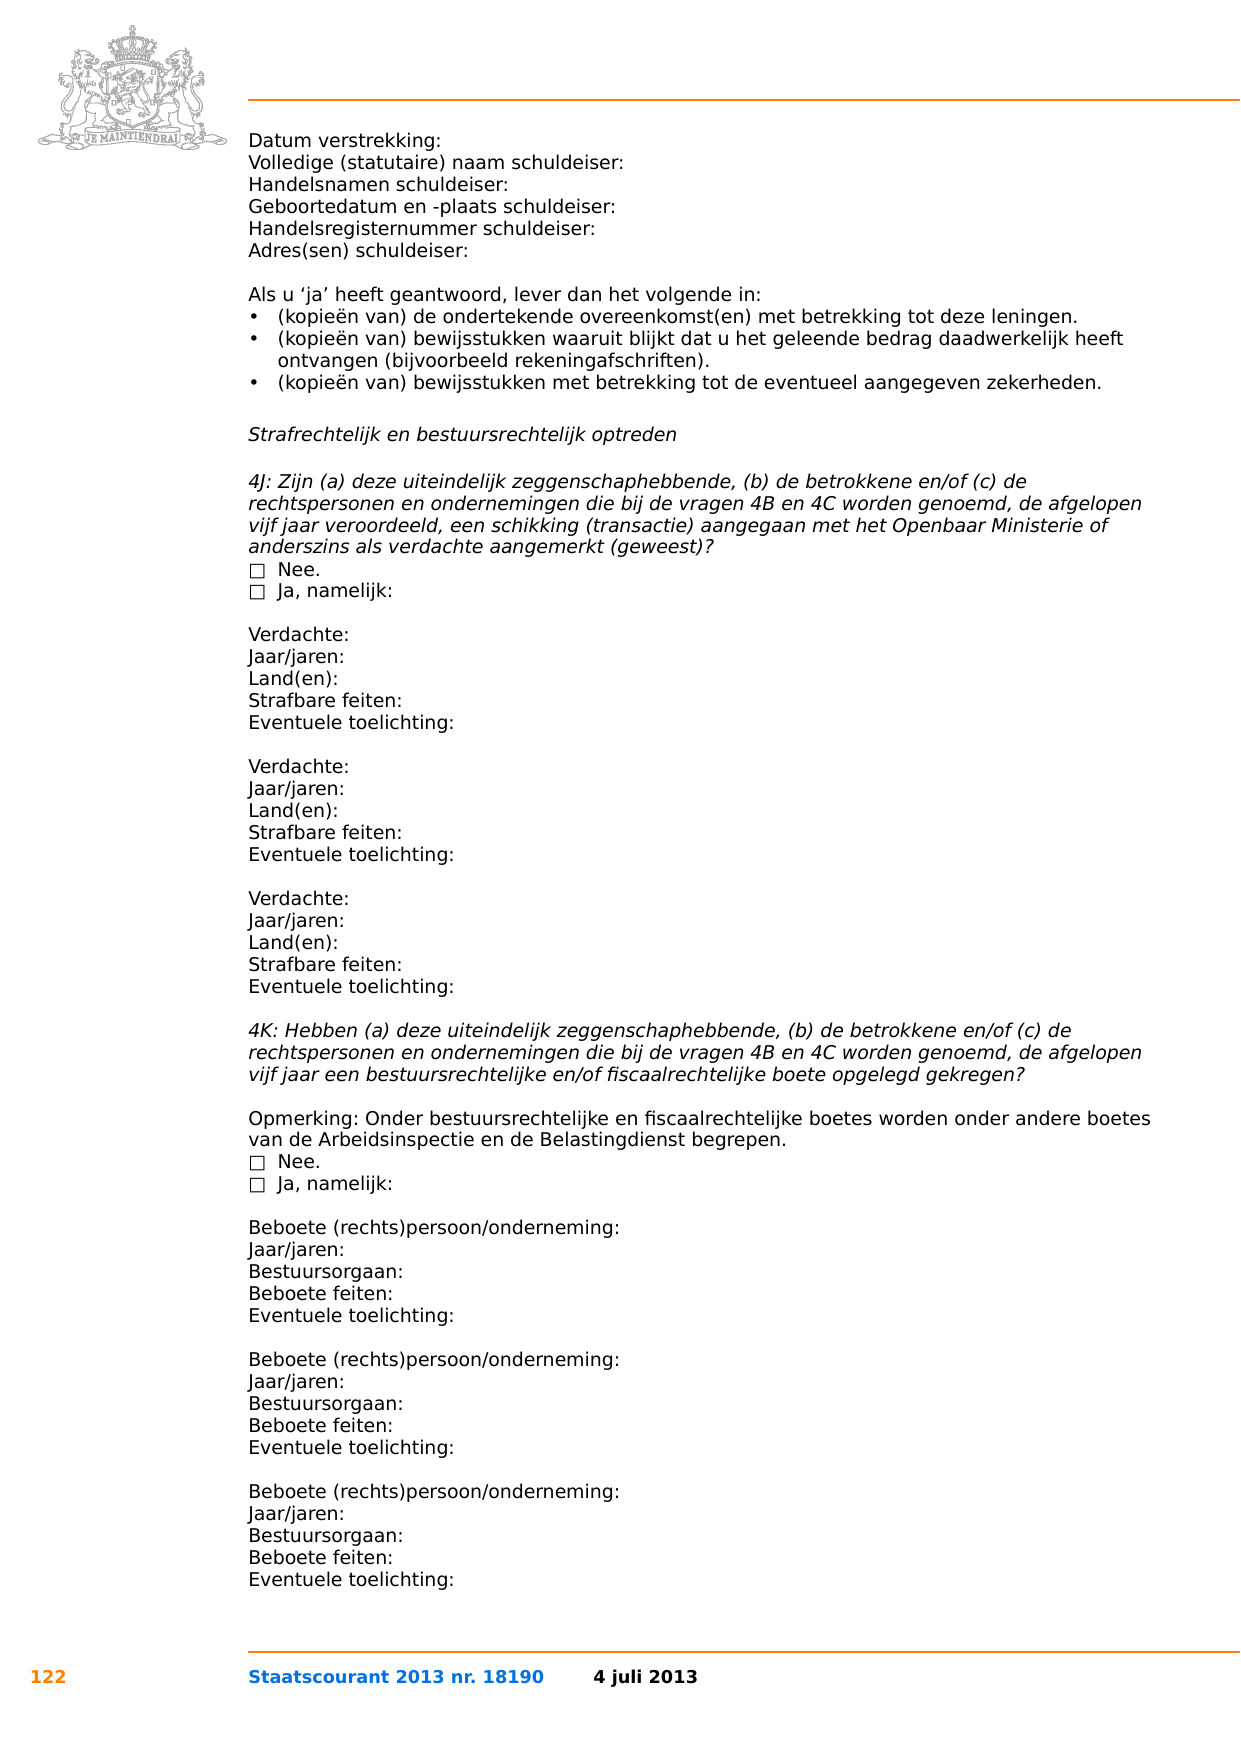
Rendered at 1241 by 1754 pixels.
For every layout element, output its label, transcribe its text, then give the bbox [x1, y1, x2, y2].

text Geboortedatum en -plaats schuldeiser: [248, 196, 1163, 218]
text Beboete feiten: [248, 1415, 1163, 1437]
text Land(en): [248, 800, 1163, 822]
text □ Ja, namelijk: [248, 580, 1163, 602]
text Jaar/jaren: [248, 778, 1163, 800]
text □ Nee. [248, 1151, 1163, 1173]
text □ Nee. [248, 558, 1163, 580]
text Beboete (rechts)persoon/onderneming: [248, 1349, 1163, 1371]
text Als u ‘ja’ heeft geantwoord, lever dan het volgende in: [248, 284, 1163, 306]
subtitle 4J: Zijn (a) deze uiteindelijk zeggenschaphebbende, (b) de betrokkene en/of (c) de rechtspersonen en ondernemingen die bij de vragen 4B en 4C worden genoemd, de afgelopen vijf jaar veroordeeld, een schikking (transactie) aangegaan met het Openbaar Ministerie of anderszins als verdachte aangemerkt (geweest)? [248, 471, 1163, 558]
text Beboete (rechts)persoon/onderneming: [248, 1217, 1163, 1239]
text Verdachte: [248, 756, 1163, 778]
text Beboete feiten: [248, 1547, 1163, 1569]
text □ Ja, namelijk: [248, 1173, 1163, 1195]
text Strafbare feiten: [248, 954, 1163, 976]
text • (kopieën van) bewijsstukken met betrekking tot de eventueel aangegeven zekerheden. [248, 372, 1163, 393]
text Land(en): [248, 932, 1163, 954]
text Jaar/jaren: [248, 1503, 1163, 1525]
text Eventuele toelichting: [248, 1437, 1163, 1459]
picture [38, 25, 227, 150]
text Handelsnamen schuldeiser: [248, 174, 1163, 196]
text Bestuursorgaan: [248, 1261, 1163, 1283]
text • (kopieën van) bewijsstukken waaruit blijkt dat u het geleende bedrag daadwerkelijk heeft ontvangen (bijvoorbeeld rekeningafschriften). [248, 328, 1163, 372]
text Jaar/jaren: [248, 1371, 1163, 1393]
text Eventuele toelichting: [248, 844, 1163, 866]
text Verdachte: [248, 888, 1163, 910]
text Beboete feiten: [248, 1283, 1163, 1305]
text Bestuursorgaan: [248, 1525, 1163, 1547]
text • (kopieën van) de ondertekende overeenkomst(en) met betrekking tot deze leningen. [248, 306, 1163, 328]
text Eventuele toelichting: [248, 1305, 1163, 1327]
text Eventuele toelichting: [248, 976, 1163, 998]
text Beboete (rechts)persoon/onderneming: [248, 1481, 1163, 1503]
text Jaar/jaren: [248, 1239, 1163, 1261]
text Adres(sen) schuldeiser: [248, 240, 1163, 262]
text Land(en): [248, 668, 1163, 690]
text Bestuursorgaan: [248, 1393, 1163, 1415]
subtitle 4K: Hebben (a) deze uiteindelijk zeggenschaphebbende, (b) de betrokkene en/of (c) de rechtspersonen en ondernemingen die bij de vragen 4B en 4C worden genoemd, de afgelopen vijf jaar een bestuursrechtelijke en/of fiscaalrechtelijke boete opgelegd gekregen? [248, 1019, 1163, 1086]
text Eventuele toelichting: [248, 1569, 1163, 1591]
text Opmerking: Onder bestuursrechtelijke en fiscaalrechtelijke boetes worden onder andere boetes van de Arbeidsinspectie en de Belastingdienst begrepen. [248, 1107, 1163, 1151]
text Jaar/jaren: [248, 646, 1163, 668]
text Strafbare feiten: [248, 690, 1163, 712]
text Eventuele toelichting: [248, 712, 1163, 734]
text Datum verstrekking: [248, 130, 1163, 152]
subtitle Strafrechtelijk en bestuursrechtelijk optreden [248, 423, 1163, 446]
text Volledige (statutaire) naam schuldeiser: [248, 152, 1163, 174]
text Jaar/jaren: [248, 910, 1163, 932]
text Strafbare feiten: [248, 822, 1163, 844]
text Verdachte: [248, 624, 1163, 646]
text Handelsregisternummer schuldeiser: [248, 218, 1163, 240]
